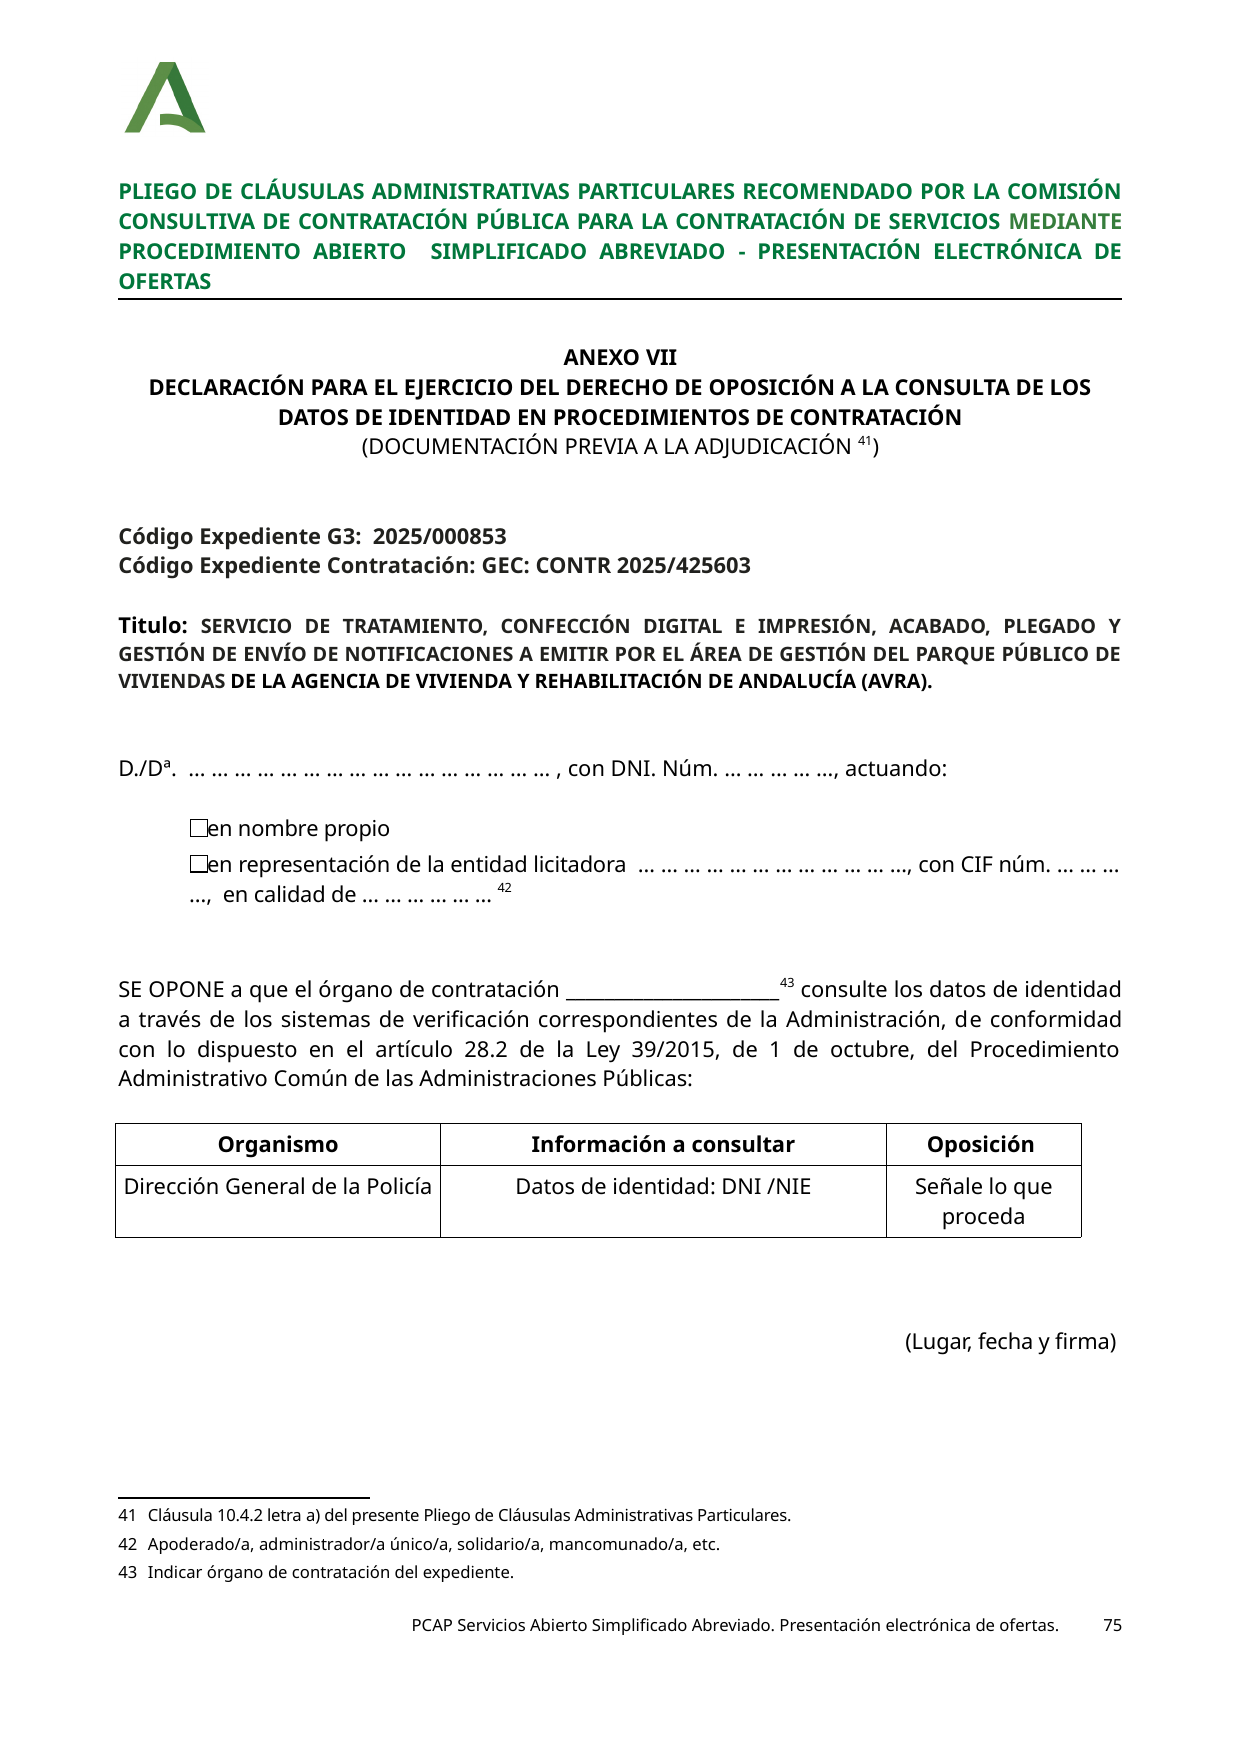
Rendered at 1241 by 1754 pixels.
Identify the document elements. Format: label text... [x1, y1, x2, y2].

text Código Expediente G3: 2025/000853 [118, 521, 1122, 551]
text Cláusula 10.4.2 letra a) del presente Pliego de Cláusulas Administrativas Particulares. [118, 1504, 1122, 1526]
text en representación de la entidad licitadora … … … … … … … … … … … …, con CIF núm. … … … …, en calidad de … … … … … … [189, 849, 1122, 908]
text Apoderado/a, administrador/a único/a, solidario/a, mancomunado/a, etc. [118, 1532, 1122, 1555]
table_cell Datos de identidad: DNI /NIE [441, 1166, 886, 1236]
table_header Organismo [116, 1124, 440, 1165]
picture [120, 57, 210, 137]
text ANEXO VII [118, 342, 1122, 372]
text (Lugar, fecha y firma) [118, 1326, 1122, 1356]
text Código Expediente Contratación: GEC: CONTR 2025/425603 [118, 551, 1122, 580]
table_header Información a consultar [441, 1124, 886, 1165]
text en nombre propio [189, 813, 1122, 843]
text D./Dª. … … … … … … … … … … … … … … … … , con DNI. Núm. … … … … …, actuando: [118, 753, 1122, 783]
text (DOCUMENTACIÓN PREVIA A LA ADJUDICACIÓN ) [118, 431, 1122, 461]
text Indicar órgano de contratación del expediente. [118, 1561, 1122, 1584]
text PLIEGO DE CLÁUSULAS ADMINISTRATIVAS PARTICULARES RECOMENDADO POR LA COMISIÓN CONSULTIVA DE CONTRATACIÓN PÚBLICA PARA LA CONTRATACIÓN DE SERVICIOS MEDIANTE PROCEDIMIENTO ABIERTO SIMPLIFICADO ABREVIADO - PRESENTACIÓN ELECTRÓNICA DE OFERTAS [118, 176, 1122, 298]
table_cell Dirección General de la Policía [116, 1166, 440, 1236]
text Titulo: SERVICIO DE TRATAMIENTO, CONFECCIÓN DIGITAL E IMPRESIÓN, ACABADO, PLEGADO Y GESTIÓN DE ENVÍO DE NOTIFICACIONES A EMITIR POR EL ÁREA DE GESTIÓN DEL PARQUE PÚBLICO DE VIVIENDAS DE LA AGENCIA DE VIVIENDA Y REHABILITACIÓN DE ANDALUCÍA (AVRA). [118, 610, 1122, 694]
text DECLARACIÓN PARA EL EJERCICIO DEL DERECHO DE OPOSICIÓN A LA CONSULTA DE LOS DATOS DE IDENTIDAD EN PROCEDIMIENTOS DE CONTRATACIÓN [118, 372, 1122, 431]
text SE OPONE a que el órgano de contratación ______________________ consulte los datos de identidad a través de los sistemas de verificación correspondientes de la Administración, de conformidad con lo dispuesto en el artículo 28.2 de la Ley 39/2015, de 1 de octubre, del Procedimiento Administrativo Común de las Administraciones Públicas: [118, 974, 1122, 1093]
table_header Oposición [887, 1124, 1081, 1165]
table_cell Señale lo que proceda [887, 1166, 1081, 1236]
